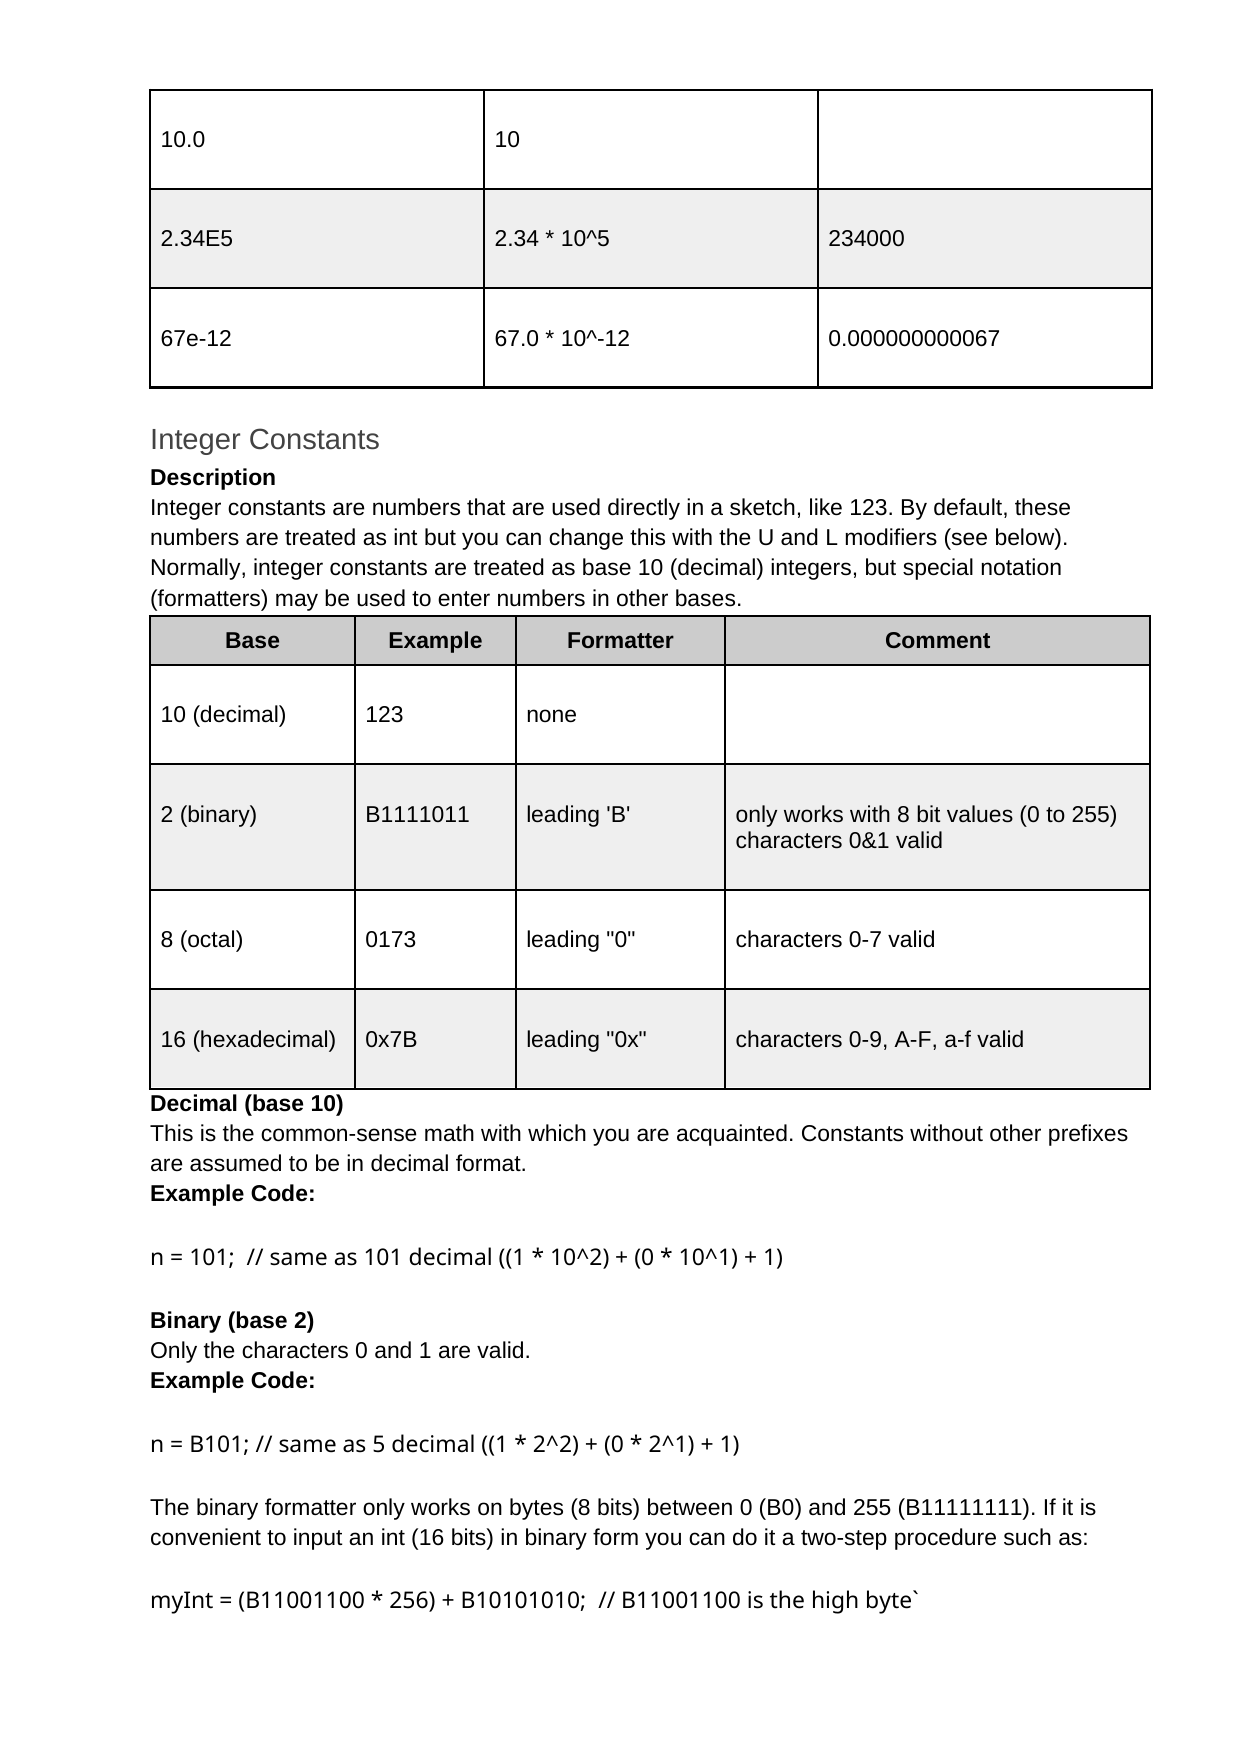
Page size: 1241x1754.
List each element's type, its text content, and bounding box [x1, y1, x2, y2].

text Example Code: [150, 1180, 1152, 1206]
text n = 101; // same as 101 decimal ((1 * 10^2) + (0 * 10^1) + 1) [150, 1241, 1152, 1272]
table_cell characters 0-9, A-F, a-f valid [726, 990, 1149, 1087]
table_cell B1111011 [356, 765, 515, 889]
table_cell none [517, 666, 724, 763]
table_cell only works with 8 bit values (0 to 255) characters 0&1 valid [726, 765, 1149, 889]
table_cell 2.34E5 [151, 190, 483, 287]
text Normally, integer constants are treated as base 10 (decimal) integers, but special notation (formatters) may be used to enter numbers in other bases. [150, 554, 1152, 611]
text Binary (base 2) [150, 1307, 1152, 1333]
table_cell 67.0 * 10^-12 [485, 289, 817, 386]
table_cell 10 [485, 91, 817, 188]
text This is the common-sense math with which you are acquainted. Constants without other prefixes are assumed to be in decimal format. [150, 1120, 1152, 1176]
table_cell 2.34 * 10^5 [485, 190, 817, 287]
table_header Example [356, 617, 515, 664]
table_cell leading "0x" [517, 990, 724, 1087]
table_cell 10 (decimal) [151, 666, 354, 763]
table_cell 8 (octal) [151, 891, 354, 988]
subtitle Integer Constants [150, 422, 1152, 455]
table_cell 10.0 [151, 91, 483, 188]
text myInt = (B11001100 * 256) + B10101010; // B11001100 is the high byte` [150, 1584, 1152, 1616]
text Decimal (base 10) [150, 1089, 1152, 1116]
table_cell 234000 [819, 190, 1151, 287]
table_cell [819, 91, 1151, 188]
table_cell characters 0-7 valid [726, 891, 1149, 988]
text Description [150, 464, 1152, 490]
table_cell 67e-12 [151, 289, 483, 386]
table_cell 16 (hexadecimal) [151, 990, 354, 1087]
table_header Comment [726, 617, 1149, 664]
text Only the characters 0 and 1 are valid. [150, 1337, 1152, 1363]
text Integer constants are numbers that are used directly in a sketch, like 123. By default, these numbers are treated as int but you can change this with the U and L modifiers (see below). [150, 494, 1152, 550]
table_header Base [151, 617, 354, 664]
text The binary formatter only works on bytes (8 bits) between 0 (B0) and 255 (B11111111). If it is convenient to input an int (16 bits) in binary form you can do it a two-step procedure such as: [150, 1494, 1152, 1550]
table_cell 0x7B [356, 990, 515, 1087]
table_cell 0173 [356, 891, 515, 988]
text n = B101; // same as 5 decimal ((1 * 2^2) + (0 * 2^1) + 1) [150, 1427, 1152, 1459]
table_cell [726, 666, 1149, 763]
table_cell 2 (binary) [151, 765, 354, 889]
table_cell 0.000000000067 [819, 289, 1151, 386]
table_cell 123 [356, 666, 515, 763]
table_cell leading 'B' [517, 765, 724, 889]
text Example Code: [150, 1367, 1152, 1393]
table_header Formatter [517, 617, 724, 664]
table_cell leading "0" [517, 891, 724, 988]
